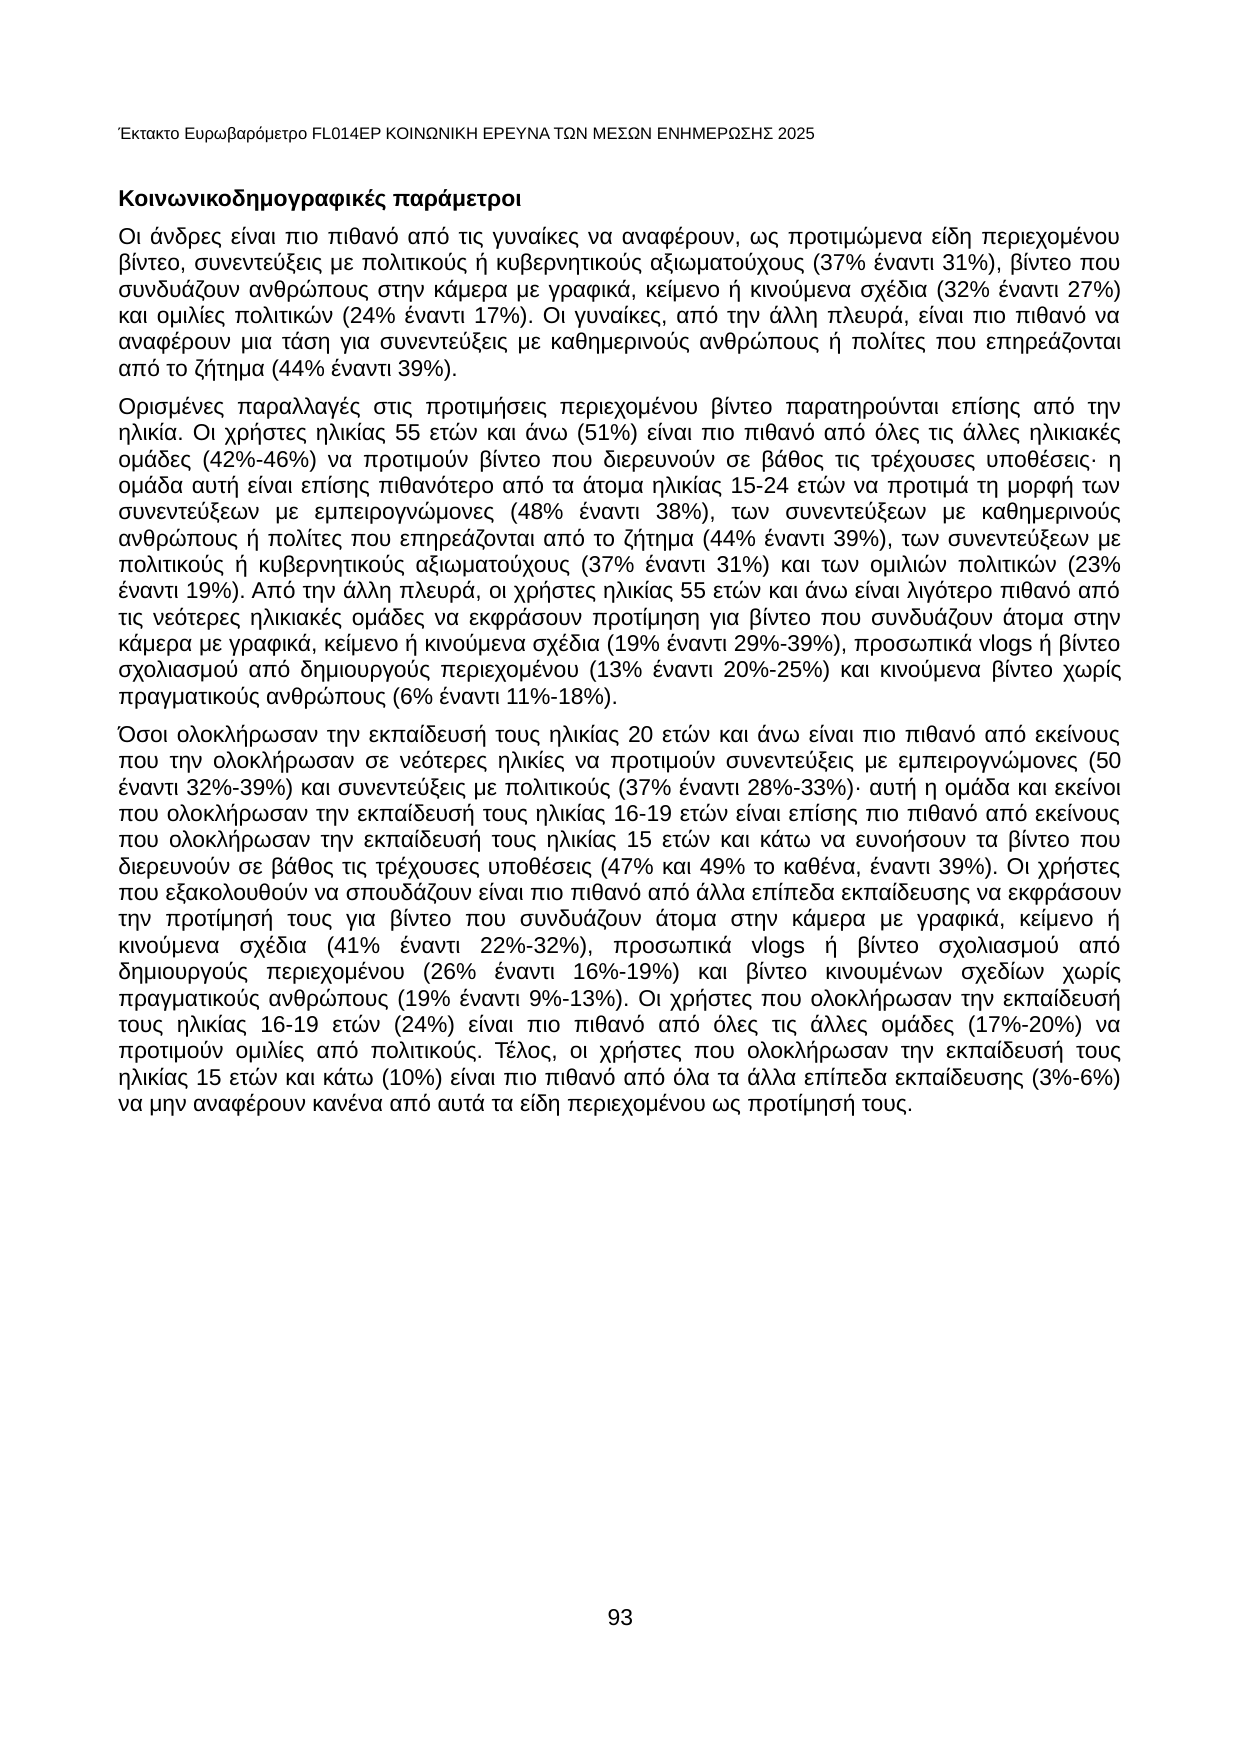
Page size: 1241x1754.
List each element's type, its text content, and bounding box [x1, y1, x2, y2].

text Οι άνδρες είναι πιο πιθανό από τις γυναίκες να αναφέρουν, ως προτιμώμενα είδη περιεχομένου βίντεο, συνεντεύξεις με πολιτικούς ή κυβερνητικούς αξιωματούχους (37% έναντι 31%), βίντεο που συνδυάζουν ανθρώπους στην κάμερα με γραφικά, κείμενο ή κινούμενα σχέδια (32% έναντι 27%) και ομιλίες πολιτικών (24% έναντι 17%). Οι γυναίκες, από την άλλη πλευρά, είναι πιο πιθανό να αναφέρουν μια τάση για συνεντεύξεις με καθημερινούς ανθρώπους ή πολίτες που επηρεάζονται από το ζήτημα (44% έναντι 39%). [118, 223, 1122, 381]
text Ορισμένες παραλλαγές στις προτιμήσεις περιεχομένου βίντεο παρατηρούνται επίσης από την ηλικία. Οι χρήστες ηλικίας 55 ετών και άνω (51%) είναι πιο πιθανό από όλες τις άλλες ηλικιακές ομάδες (42%-46%) να προτιμούν βίντεο που διερευνούν σε βάθος τις τρέχουσες υποθέσεις· η ομάδα αυτή είναι επίσης πιθανότερο από τα άτομα ηλικίας 15-24 ετών να προτιμά τη μορφή των συνεντεύξεων με εμπειρογνώμονες (48% έναντι 38%), των συνεντεύξεων με καθημερινούς ανθρώπους ή πολίτες που επηρεάζονται από το ζήτημα (44% έναντι 39%), των συνεντεύξεων με πολιτικούς ή κυβερνητικούς αξιωματούχους (37% έναντι 31%) και των ομιλιών πολιτικών (23% έναντι 19%). Από την άλλη πλευρά, οι χρήστες ηλικίας 55 ετών και άνω είναι λιγότερο πιθανό από τις νεότερες ηλικιακές ομάδες να εκφράσουν προτίμηση για βίντεο που συνδυάζουν άτομα στην κάμερα με γραφικά, κείμενο ή κινούμενα σχέδια (19% έναντι 29%-39%), προσωπικά vlogs ή βίντεο σχολιασμού από δημιουργούς περιεχομένου (13% έναντι 20%-25%) και κινούμενα βίντεο χωρίς πραγματικούς ανθρώπους (6% έναντι 11%-18%). [118, 393, 1122, 709]
text Όσοι ολοκλήρωσαν την εκπαίδευσή τους ηλικίας 20 ετών και άνω είναι πιο πιθανό από εκείνους που την ολοκλήρωσαν σε νεότερες ηλικίες να προτιμούν συνεντεύξεις με εμπειρογνώμονες (50 έναντι 32%-39%) και συνεντεύξεις με πολιτικούς (37% έναντι 28%-33%)· αυτή η ομάδα και εκείνοι που ολοκλήρωσαν την εκπαίδευσή τους ηλικίας 16-19 ετών είναι επίσης πιο πιθανό από εκείνους που ολοκλήρωσαν την εκπαίδευσή τους ηλικίας 15 ετών και κάτω να ευνοήσουν τα βίντεο που διερευνούν σε βάθος τις τρέχουσες υποθέσεις (47% και 49% το καθένα, έναντι 39%). Οι χρήστες που εξακολουθούν να σπουδάζουν είναι πιο πιθανό από άλλα επίπεδα εκπαίδευσης να εκφράσουν την προτίμησή τους για βίντεο που συνδυάζουν άτομα στην κάμερα με γραφικά, κείμενο ή κινούμενα σχέδια (41% έναντι 22%-32%), προσωπικά vlogs ή βίντεο σχολιασμού από δημιουργούς περιεχομένου (26% έναντι 16%-19%) και βίντεο κινουμένων σχεδίων χωρίς πραγματικούς ανθρώπους (19% έναντι 9%-13%). Οι χρήστες που ολοκλήρωσαν την εκπαίδευσή τους ηλικίας 16-19 ετών (24%) είναι πιο πιθανό από όλες τις άλλες ομάδες (17%-20%) να προτιμούν ομιλίες από πολιτικούς. Τέλος, οι χρήστες που ολοκλήρωσαν την εκπαίδευσή τους ηλικίας 15 ετών και κάτω (10%) είναι πιο πιθανό από όλα τα άλλα επίπεδα εκπαίδευσης (3%-6%) να μην αναφέρουν κανένα από αυτά τα είδη περιεχομένου ως προτίμησή τους. [118, 721, 1122, 1116]
text Κοινωνικοδημογραφικές παράμετροι [118, 184, 1122, 211]
